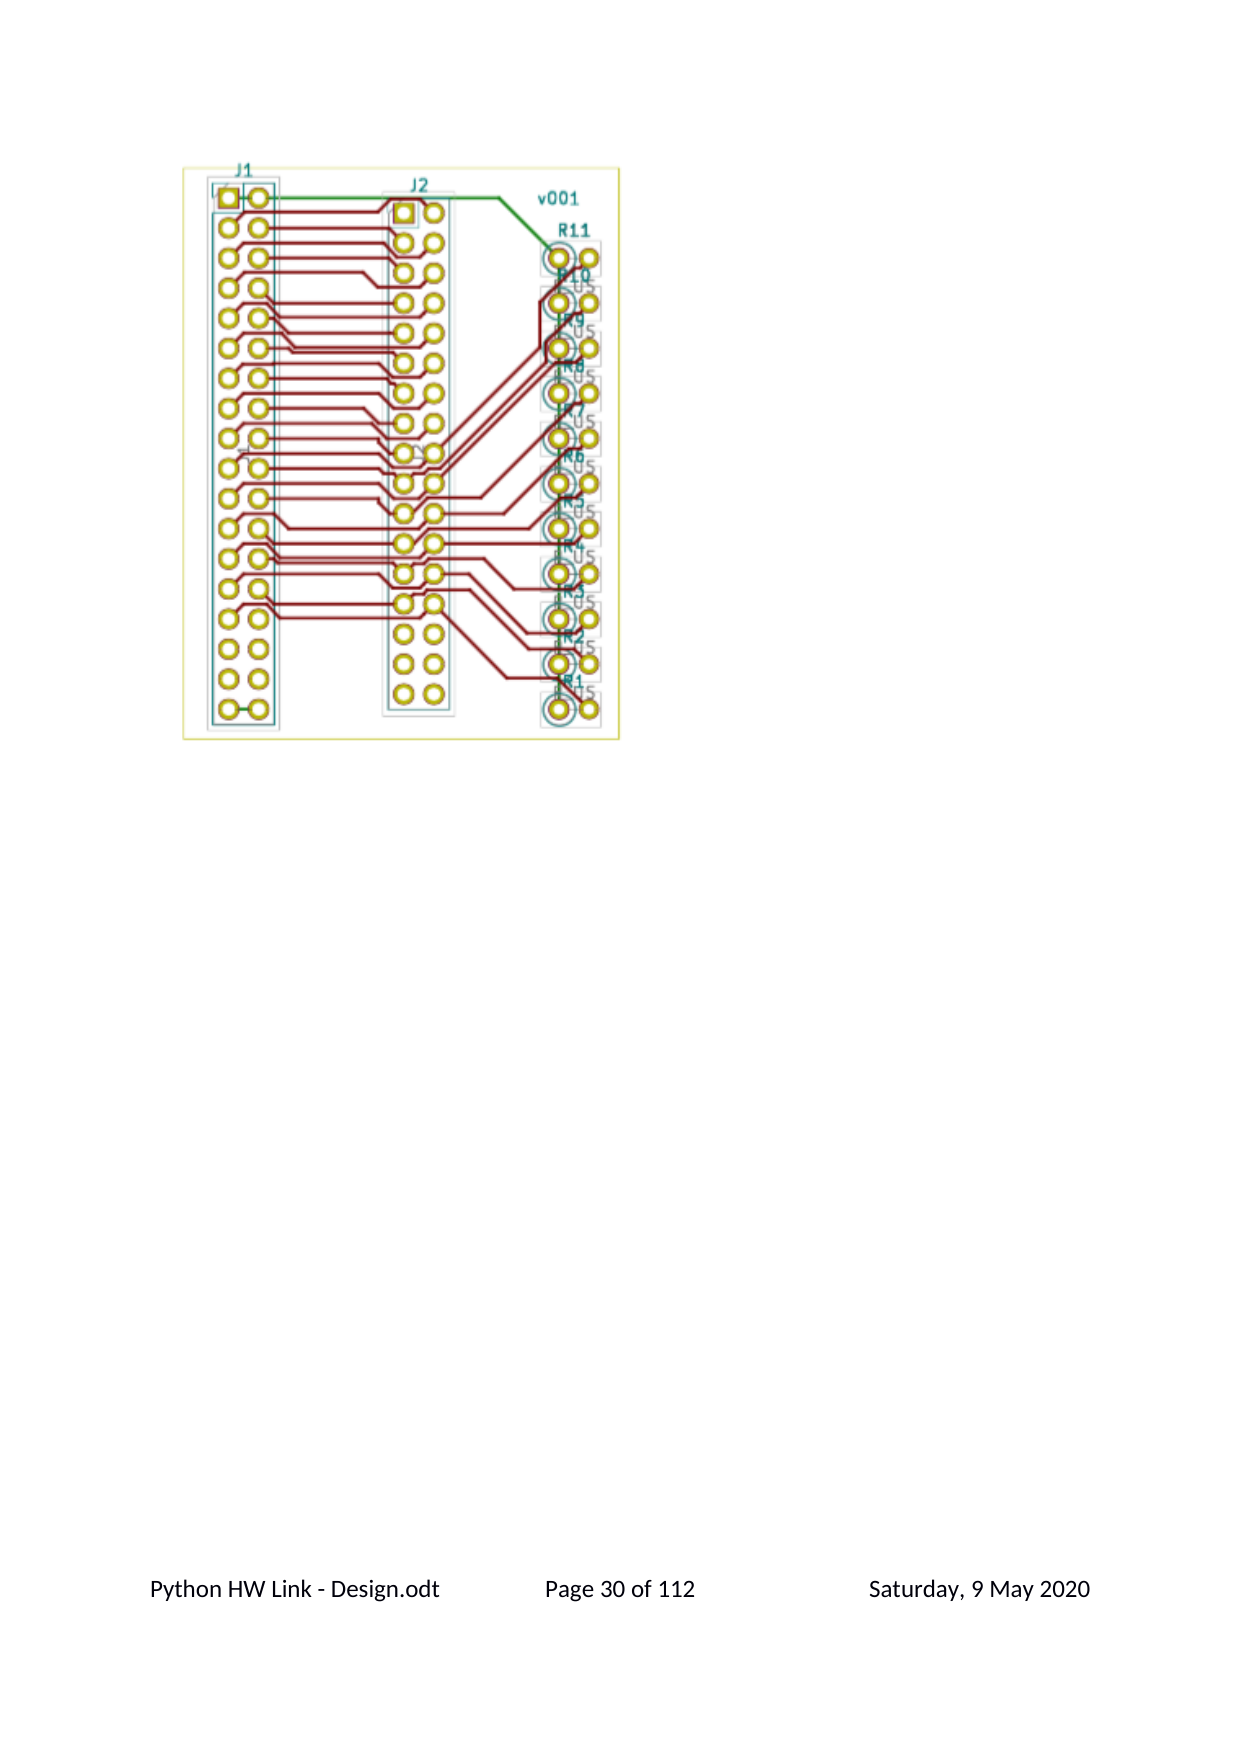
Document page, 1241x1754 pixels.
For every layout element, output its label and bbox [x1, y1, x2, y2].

picture [150, 150, 651, 778]
